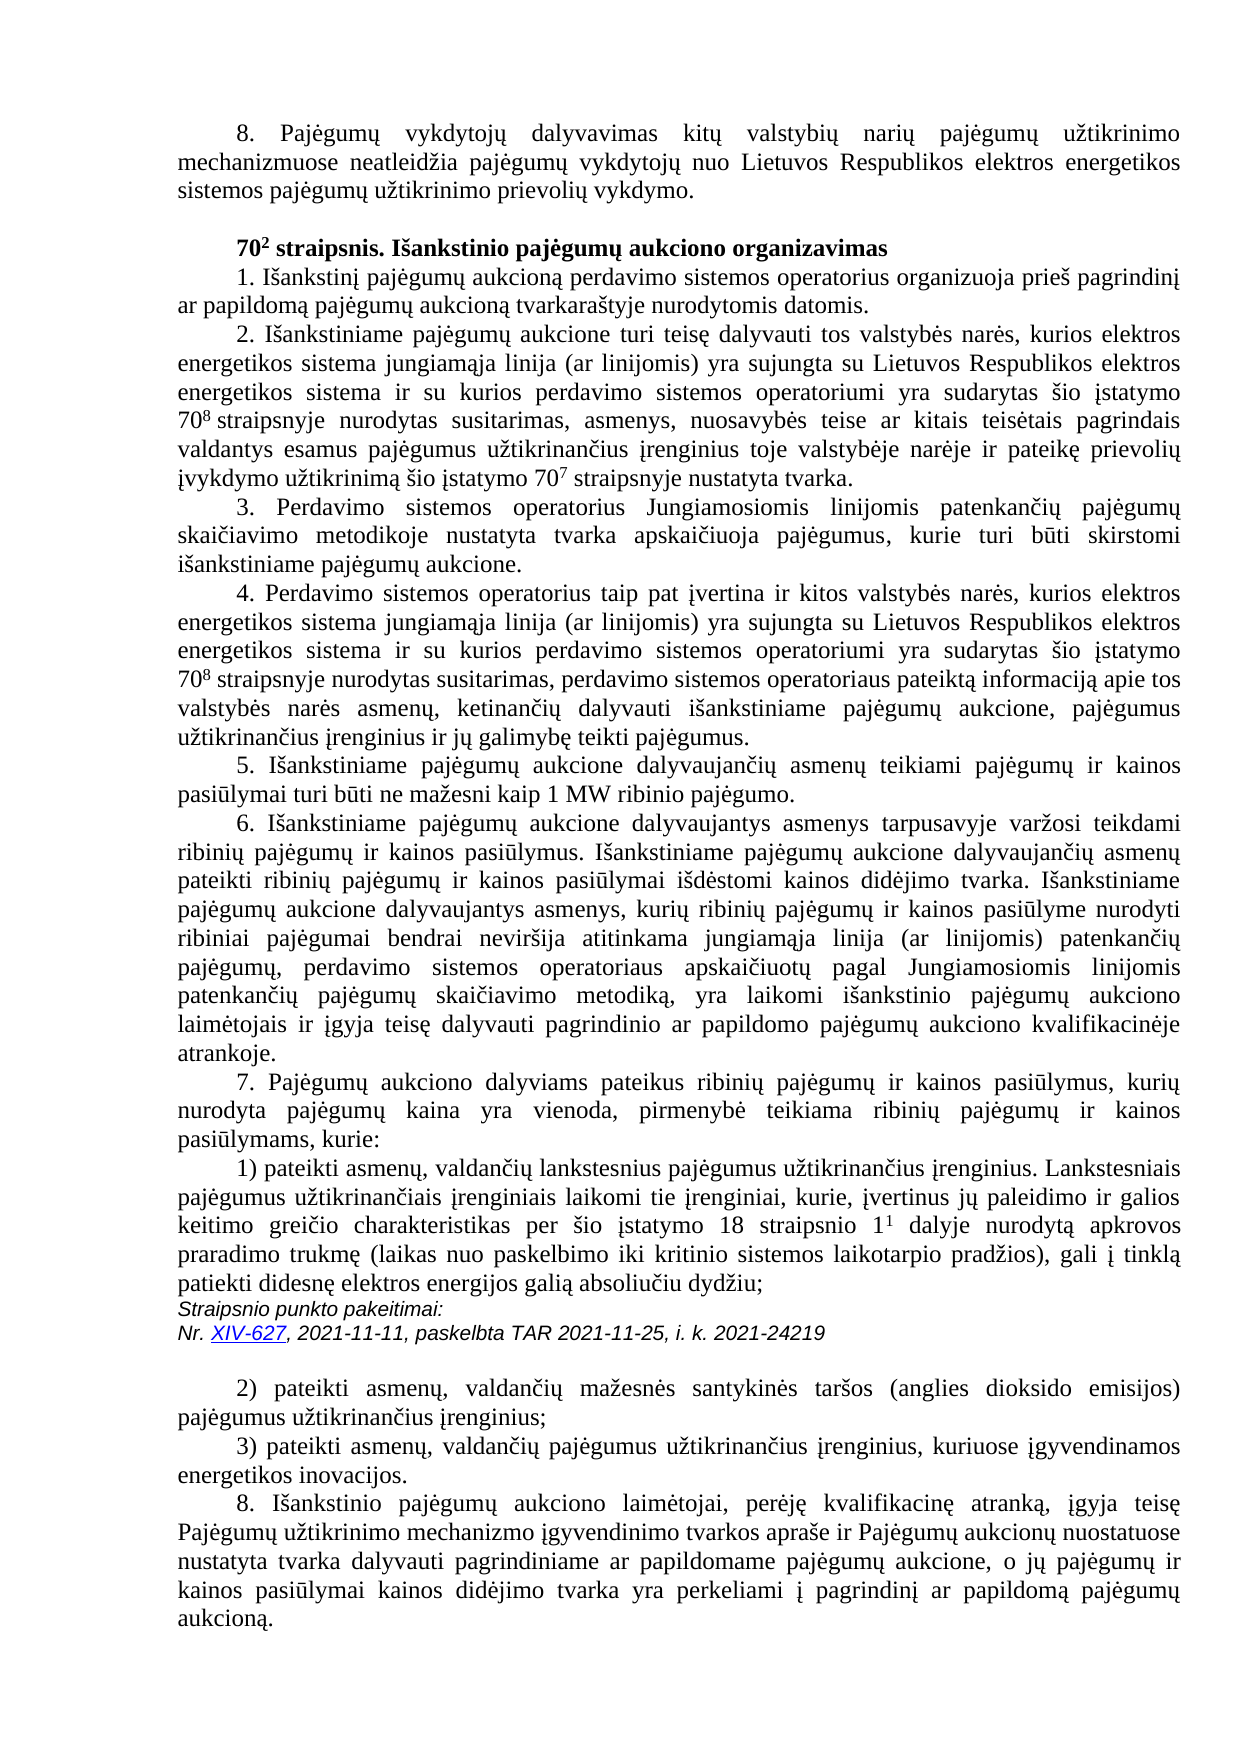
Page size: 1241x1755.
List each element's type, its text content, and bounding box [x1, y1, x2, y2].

text 2. Išankstiniame pajėgumų aukcione turi teisę dalyvauti tos valstybės narės, kurios elektros energetikos sistema jungiamąja linija (ar linijomis) yra sujungta su Lietuvos Respublikos elektros energetikos sistema ir su kurios perdavimo sistemos operatoriumi yra sudarytas šio įstatymo 708 straipsnyje nurodytas susitarimas, asmenys, nuosavybės teise ar kitais teisėtais pagrindais valdantys esamus pajėgumus užtikrinančius įrenginius toje valstybėje narėje ir pateikę prievolių įvykdymo užtikrinimą šio įstatymo 707 straipsnyje nustatyta tvarka. [177, 319, 1181, 492]
text 4. Perdavimo sistemos operatorius taip pat įvertina ir kitos valstybės narės, kurios elektros energetikos sistema jungiamąja linija (ar linijomis) yra sujungta su Lietuvos Respublikos elektros energetikos sistema ir su kurios perdavimo sistemos operatoriumi yra sudarytas šio įstatymo 708 straipsnyje nurodytas susitarimas, perdavimo sistemos operatoriaus pateiktą informaciją apie tos valstybės narės asmenų, ketinančių dalyvauti išankstiniame pajėgumų aukcione, pajėgumus užtikrinančius įrenginius ir jų galimybę teikti pajėgumus. [177, 578, 1181, 751]
text 5. Išankstiniame pajėgumų aukcione dalyvaujančių asmenų teikiami pajėgumų ir kainos pasiūlymai turi būti ne mažesni kaip 1 MW ribinio pajėgumo. [177, 751, 1181, 808]
text 3. Perdavimo sistemos operatorius Jungiamosiomis linijomis patenkančių pajėgumų skaičiavimo metodikoje nustatyta tvarka apskaičiuoja pajėgumus, kurie turi būti skirstomi išankstiniame pajėgumų aukcione. [177, 492, 1181, 578]
text 7. Pajėgumų aukciono dalyviams pateikus ribinių pajėgumų ir kainos pasiūlymus, kurių nurodyta pajėgumų kaina yra vienoda, pirmenybė teikiama ribinių pajėgumų ir kainos pasiūlymams, kurie: [177, 1067, 1181, 1153]
text 6. Išankstiniame pajėgumų aukcione dalyvaujantys asmenys tarpusavyje varžosi teikdami ribinių pajėgumų ir kainos pasiūlymus. Išankstiniame pajėgumų aukcione dalyvaujančių asmenų pateikti ribinių pajėgumų ir kainos pasiūlymai išdėstomi kainos didėjimo tvarka. Išankstiniame pajėgumų aukcione dalyvaujantys asmenys, kurių ribinių pajėgumų ir kainos pasiūlyme nurodyti ribiniai pajėgumai bendrai neviršija atitinkama jungiamąja linija (ar linijomis) patenkančių pajėgumų, perdavimo sistemos operatoriaus apskaičiuotų pagal Jungiamosiomis linijomis patenkančių pajėgumų skaičiavimo metodiką, yra laikomi išankstinio pajėgumų aukciono laimėtojais ir įgyja teisę dalyvauti pagrindinio ar papildomo pajėgumų aukciono kvalifikacinėje atrankoje. [177, 808, 1181, 1067]
text Straipsnio punkto pakeitimai: [177, 1297, 1181, 1321]
text 8. Pajėgumų vykdytojų dalyvavimas kitų valstybių narių pajėgumų užtikrinimo mechanizmuose neatleidžia pajėgumų vykdytojų nuo Lietuvos Respublikos elektros energetikos sistemos pajėgumų užtikrinimo prievolių vykdymo. [177, 118, 1181, 204]
text Nr. XIV-627, 2021-11-11, paskelbta TAR 2021-11-25, i. k. 2021-24219 [177, 1321, 1181, 1345]
text 8. Išankstinio pajėgumų aukciono laimėtojai, perėję kvalifikacinę atranką, įgyja teisę Pajėgumų užtikrinimo mechanizmo įgyvendinimo tvarkos apraše ir Pajėgumų aukcionų nuostatuose nustatyta tvarka dalyvauti pagrindiniame ar papildomame pajėgumų aukcione, o jų pajėgumų ir kainos pasiūlymai kainos didėjimo tvarka yra perkeliami į pagrindinį ar papildomą pajėgumų aukcioną. [177, 1488, 1181, 1632]
text 3) pateikti asmenų, valdančių pajėgumus užtikrinančius įrenginius, kuriuose įgyvendinamos energetikos inovacijos. [177, 1431, 1181, 1488]
text 1) pateikti asmenų, valdančių lankstesnius pajėgumus užtikrinančius įrenginius. Lankstesniais pajėgumus užtikrinančiais įrenginiais laikomi tie įrenginiai, kurie, įvertinus jų paleidimo ir galios keitimo greičio charakteristikas per šio įstatymo 18 straipsnio 11 dalyje nurodytą apkrovos praradimo trukmę (laikas nuo paskelbimo iki kritinio sistemos laikotarpio pradžios), gali į tinklą patiekti didesnę elektros energijos galią absoliučiu dydžiu; [177, 1153, 1181, 1297]
text 2) pateikti asmenų, valdančių mažesnės santykinės taršos (anglies dioksido emisijos) pajėgumus užtikrinančius įrenginius; [177, 1373, 1181, 1431]
text 702 straipsnis. Išankstinio pajėgumų aukciono organizavimas [177, 233, 1181, 262]
text 1. Išankstinį pajėgumų aukcioną perdavimo sistemos operatorius organizuoja prieš pagrindinį ar papildomą pajėgumų aukcioną tvarkaraštyje nurodytomis datomis. [177, 262, 1181, 319]
